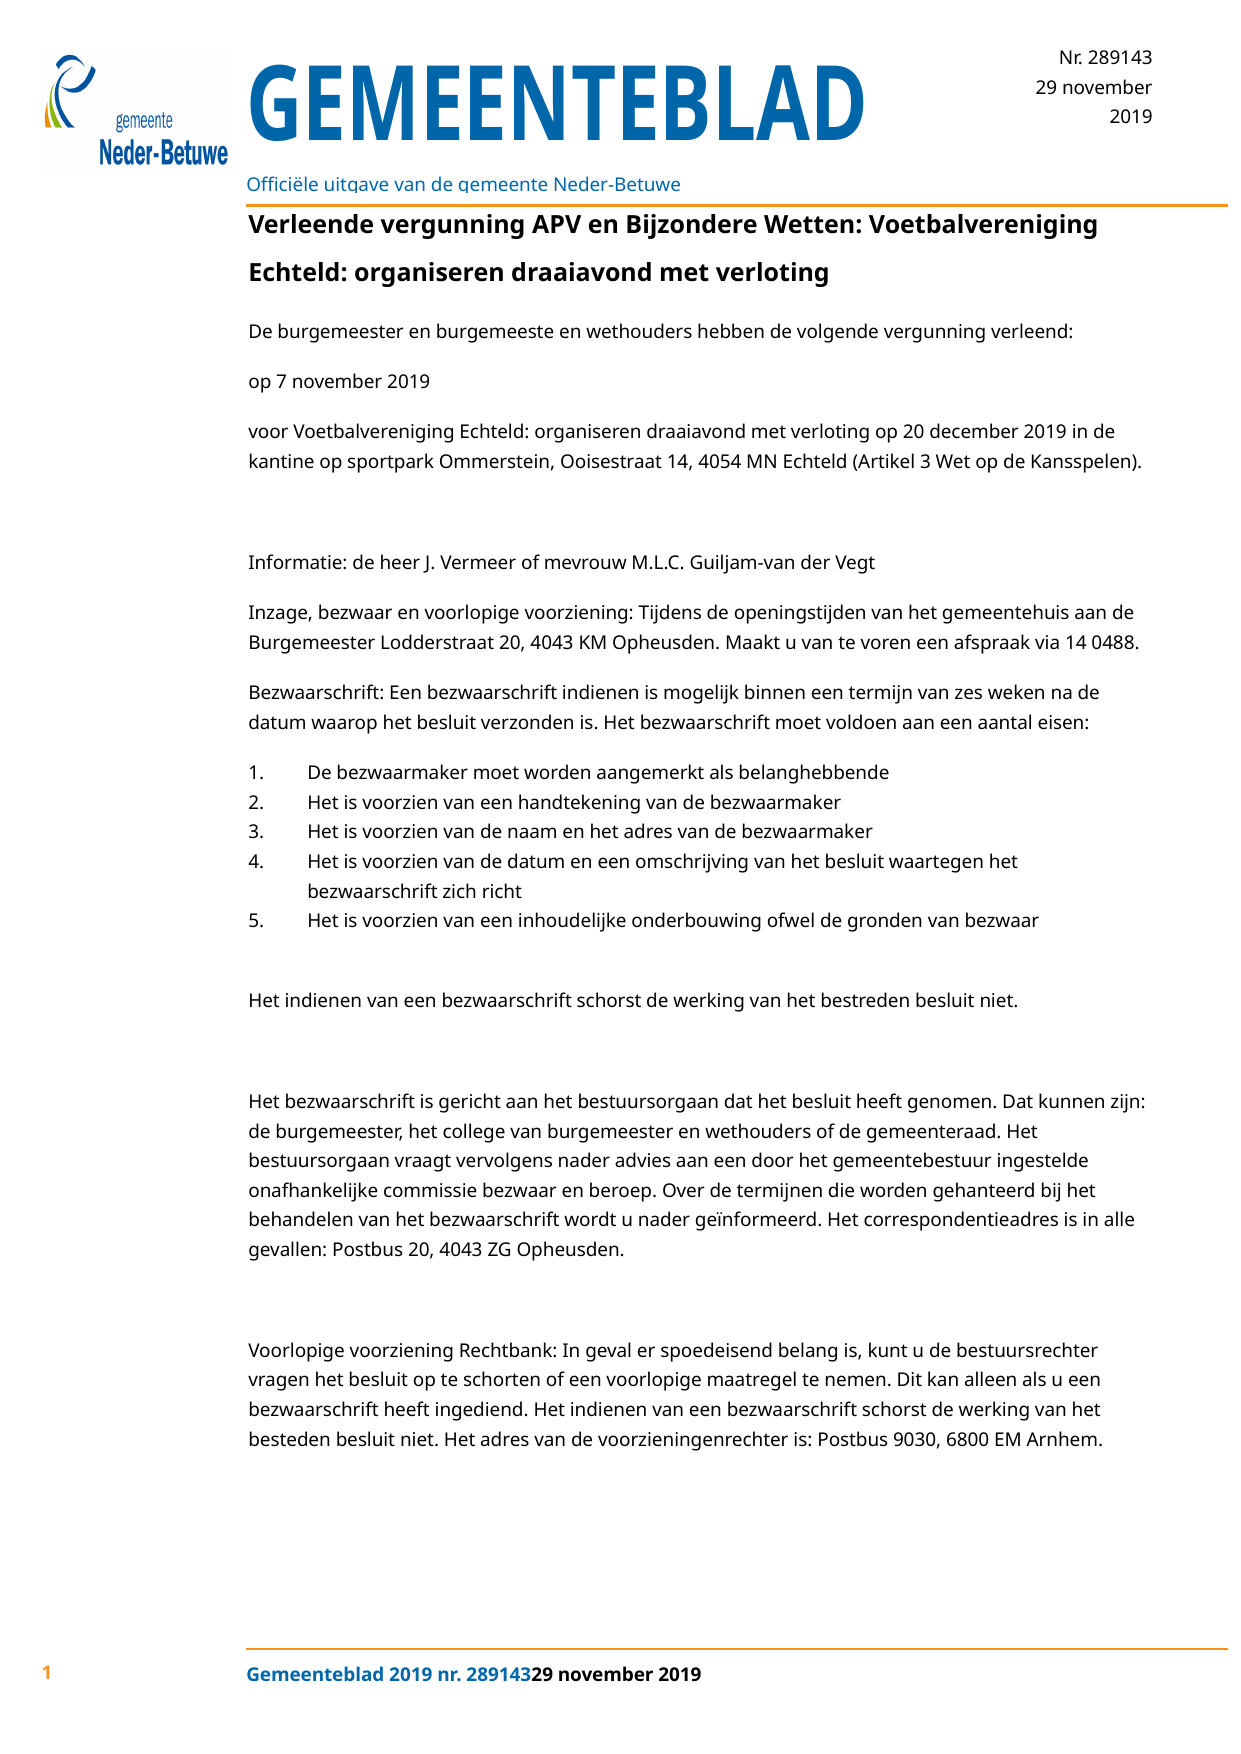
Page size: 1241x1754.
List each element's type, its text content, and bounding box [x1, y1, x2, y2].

text Het indienen van een bezwaarschrift schorst de werking van het bestreden besluit niet. [248, 987, 1152, 1013]
text Inzage, bezwaar en voorlopige voorziening: Tijdens de openingstijden van het gemeentehuis aan de Burgemeester Lodderstraat 20, 4043 KM Opheusden. Maakt u van te voren een afspraak via 14 0488. [248, 599, 1152, 655]
list Het is voorzien van een handtekening van de bezwaarmaker [248, 789, 1152, 815]
text voor Voetbalvereniging Echteld: organiseren draaiavond met verloting op 20 december 2019 in de kantine op sportpark Ommerstein, Ooisestraat 14, 4054 MN Echteld (Artikel 3 Wet op de Kansspelen). [248, 419, 1152, 474]
text Voorlopige voorziening Rechtbank: In geval er spoedeisend belang is, kunt u de bestuursrechter vragen het besluit op te schorten of een voorlopige maatregel te nemen. Dit kan alleen als u een bezwaarschrift heeft ingediend. Het indienen van een bezwaarschrift schorst de werking van het besteden besluit niet. Het adres van de voorzieningenrechter is: Postbus 9030, 6800 EM Arnhem. [248, 1337, 1152, 1452]
picture [41, 47, 231, 172]
text Verleende vergunning APV en Bijzondere Wetten: Voetbalvereniging Echteld: organiseren draaiavond met verloting [248, 207, 1152, 288]
text op 7 november 2019 [248, 368, 1152, 394]
text Bezwaarschrift: Een bezwaarschrift indienen is mogelijk binnen een termijn van zes weken na de datum waarop het besluit verzonden is. Het bezwaarschrift moet voldoen aan een aantal eisen: [248, 679, 1152, 735]
list Het is voorzien van een inhoudelijke onderbouwing ofwel de gronden van bezwaar [248, 907, 1152, 933]
text Informatie: de heer J. Vermeer of mevrouw M.L.C. Guiljam-van der Vegt [248, 549, 1152, 575]
list Het is voorzien van de datum en een omschrijving van het besluit waartegen het bezwaarschrift zich richt [248, 848, 1152, 904]
list De bezwaarmaker moet worden aangemerkt als belanghebbende [248, 759, 1152, 785]
text Het bezwaarschrift is gericht aan het bestuursorgaan dat het besluit heeft genomen. Dat kunnen zijn: de burgemeester, het college van burgemeester en wethouders of de gemeenteraad. Het bestuursorgaan vraagt vervolgens nader advies aan een door het gemeentebestuur ingestelde onafhankelijke commissie bezwaar en beroep. Over de termijnen die worden gehanteerd bij het behandelen van het bezwaarschrift wordt u nader geïnformeerd. Het correspondentieadres is in alle gevallen: Postbus 20, 4043 ZG Opheusden. [248, 1088, 1152, 1262]
list Het is voorzien van de naam en het adres van de bezwaarmaker [248, 819, 1152, 844]
text De burgemeester en burgemeeste en wethouders hebben de volgende vergunning verleend: [248, 318, 1152, 344]
